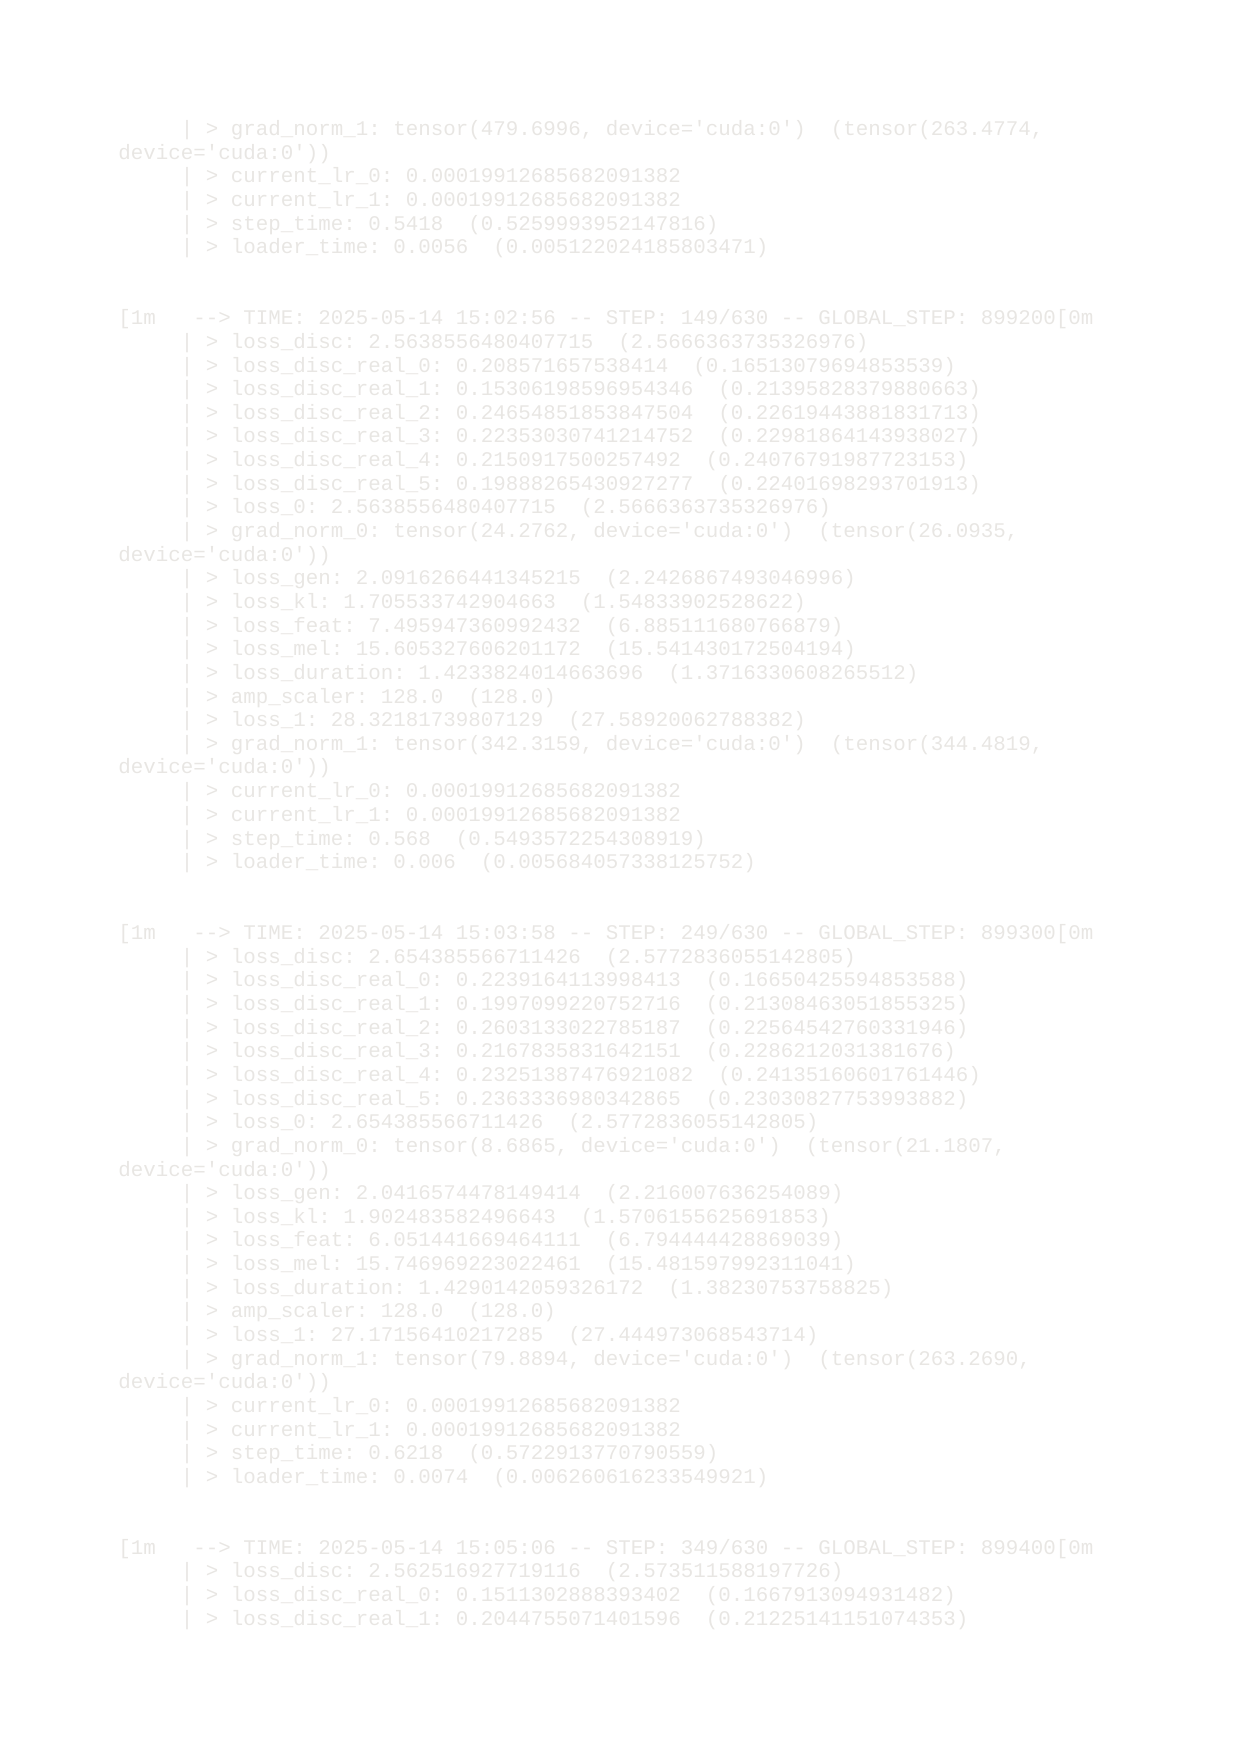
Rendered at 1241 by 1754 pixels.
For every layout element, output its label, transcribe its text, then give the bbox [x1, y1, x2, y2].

text | > loss_duration: 1.4233824014663696 (1.3716330608265512) [118, 662, 1122, 686]
text | > loss_disc_real_1: 0.1997099220752716 (0.21308463051855325) [118, 993, 1122, 1017]
text | > loss_feat: 7.495947360992432 (6.885111680766879) [118, 615, 1122, 638]
text | > grad_norm_1: tensor(79.8894, device='cuda:0') (tensor(263.2690, device='cuda:0')) [118, 1348, 1122, 1395]
text | > amp_scaler: 128.0 (128.0) [118, 686, 1122, 709]
text | > current_lr_0: 0.00019912685682091382 [118, 165, 1122, 189]
text | > loss_0: 2.654385566711426 (2.5772836055142805) [118, 1111, 1122, 1135]
text | > loss_disc_real_3: 0.2167835831642151 (0.2286212031381676) [118, 1040, 1122, 1064]
text | > loss_disc_real_4: 0.23251387476921082 (0.24135160601761446) [118, 1064, 1122, 1088]
text | > loss_disc: 2.654385566711426 (2.5772836055142805) [118, 946, 1122, 969]
text [1m --> TIME: 2025-05-14 15:03:58 -- STEP: 249/630 -- GLOBAL_STEP: 899300[0m [118, 922, 1122, 946]
text | > loss_1: 28.32181739807129 (27.58920062788382) [118, 709, 1122, 733]
text | > grad_norm_1: tensor(342.3159, device='cuda:0') (tensor(344.4819, device='cuda:0')) [118, 733, 1122, 780]
text | > loss_kl: 1.902483582496643 (1.5706155625691853) [118, 1206, 1122, 1229]
text | > current_lr_0: 0.00019912685682091382 [118, 780, 1122, 804]
text | > loss_disc_real_0: 0.208571657538414 (0.16513079694853539) [118, 354, 1122, 378]
text | > loader_time: 0.0074 (0.006260616233549921) [118, 1466, 1122, 1489]
text | > step_time: 0.6218 (0.5722913770790559) [118, 1442, 1122, 1466]
text | > current_lr_1: 0.00019912685682091382 [118, 804, 1122, 827]
text | > step_time: 0.5418 (0.5259993952147816) [118, 213, 1122, 236]
text | > loss_disc_real_4: 0.2150917500257492 (0.24076791987723153) [118, 449, 1122, 473]
text | > loss_0: 2.5638556480407715 (2.5666363735326976) [118, 496, 1122, 520]
text | > loss_gen: 2.0916266441345215 (2.2426867493046996) [118, 567, 1122, 591]
text | > loss_mel: 15.605327606201172 (15.541430172504194) [118, 638, 1122, 662]
text | > loss_disc_real_3: 0.22353030741214752 (0.22981864143938027) [118, 426, 1122, 449]
text | > grad_norm_0: tensor(8.6865, device='cuda:0') (tensor(21.1807, device='cuda:0')) [118, 1135, 1122, 1182]
text | > loss_disc_real_1: 0.2044755071401596 (0.21225141151074353) [118, 1608, 1122, 1631]
text | > current_lr_0: 0.00019912685682091382 [118, 1395, 1122, 1419]
text | > loss_disc: 2.562516927719116 (2.573511588197726) [118, 1561, 1122, 1584]
text [1m --> TIME: 2025-05-14 15:05:06 -- STEP: 349/630 -- GLOBAL_STEP: 899400[0m [118, 1537, 1122, 1561]
text | > loss_1: 27.17156410217285 (27.444973068543714) [118, 1324, 1122, 1348]
text | > loader_time: 0.0056 (0.005122024185803471) [118, 236, 1122, 260]
text | > loss_mel: 15.746969223022461 (15.481597992311041) [118, 1253, 1122, 1277]
text | > loss_gen: 2.0416574478149414 (2.216007636254089) [118, 1182, 1122, 1206]
text | > loss_disc_real_2: 0.24654851853847504 (0.22619443881831713) [118, 402, 1122, 426]
text | > loss_disc_real_2: 0.2603133022785187 (0.22564542760331946) [118, 1017, 1122, 1040]
text | > loader_time: 0.006 (0.005684057338125752) [118, 851, 1122, 875]
text | > loss_disc_real_0: 0.2239164113998413 (0.16650425594853588) [118, 969, 1122, 993]
text | > loss_kl: 1.705533742904663 (1.54833902528622) [118, 591, 1122, 615]
text | > step_time: 0.568 (0.5493572254308919) [118, 827, 1122, 851]
text | > loss_disc: 2.5638556480407715 (2.5666363735326976) [118, 331, 1122, 354]
text | > current_lr_1: 0.00019912685682091382 [118, 1419, 1122, 1442]
text | > grad_norm_1: tensor(479.6996, device='cuda:0') (tensor(263.4774, device='cuda:0')) [118, 118, 1122, 165]
text | > current_lr_1: 0.00019912685682091382 [118, 189, 1122, 213]
text | > loss_disc_real_1: 0.15306198596954346 (0.21395828379880663) [118, 378, 1122, 402]
text | > grad_norm_0: tensor(24.2762, device='cuda:0') (tensor(26.0935, device='cuda:0')) [118, 520, 1122, 567]
text | > loss_disc_real_0: 0.1511302888393402 (0.1667913094931482) [118, 1584, 1122, 1608]
text | > loss_disc_real_5: 0.19888265430927277 (0.22401698293701913) [118, 473, 1122, 496]
text | > loss_feat: 6.051441669464111 (6.794444428869039) [118, 1229, 1122, 1253]
text | > loss_duration: 1.4290142059326172 (1.38230753758825) [118, 1277, 1122, 1300]
text | > amp_scaler: 128.0 (128.0) [118, 1300, 1122, 1324]
text | > loss_disc_real_5: 0.2363336980342865 (0.23030827753993882) [118, 1088, 1122, 1111]
text [1m --> TIME: 2025-05-14 15:02:56 -- STEP: 149/630 -- GLOBAL_STEP: 899200[0m [118, 307, 1122, 331]
